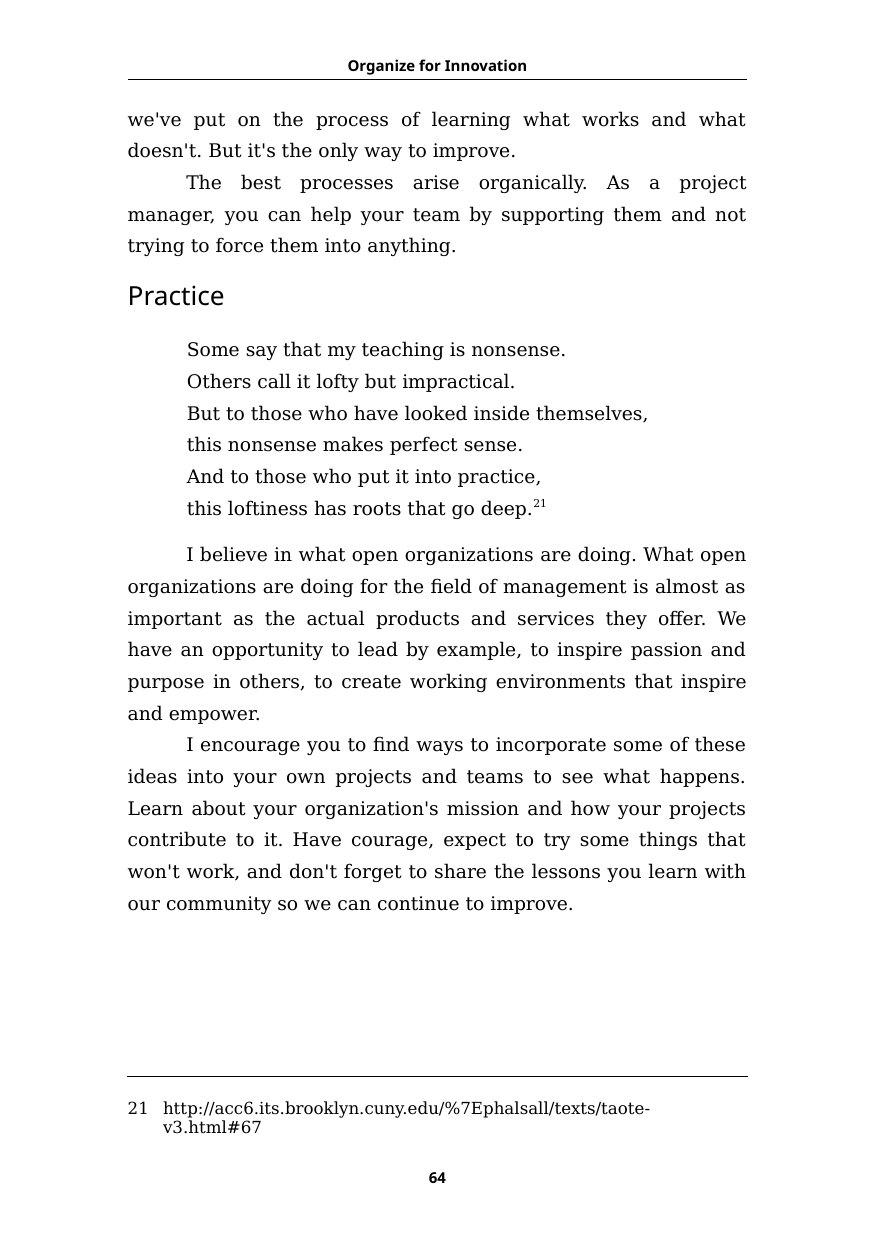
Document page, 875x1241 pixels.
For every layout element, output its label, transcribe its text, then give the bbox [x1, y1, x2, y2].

subtitle Practice [127, 282, 747, 312]
text I believe in what open organizations are doing. What open organizations are doing for the field of management is almost as important as the actual products and services they offer. We have an opportunity to lead by example, to inspire passion and purpose in others, to create working environments that inspire and empower. [127, 544, 747, 725]
text Some say that my teaching is nonsense. Others call it lofty but impractical. But to those who have looked inside themselves, this nonsense makes perfect sense. And to those who put it into practice, this loftiness has roots that go deep. [187, 339, 688, 520]
text I encourage you to find ways to incorporate some of these ideas into your own projects and teams to see what happens. Learn about your organization's mission and how your projects contribute to it. Have courage, expect to try some things that won't work, and don't forget to share the lessons you learn with our community so we can continue to improve. [127, 734, 747, 915]
text http://acc6.its.brooklyn.cuny.edu/%7Ephalsall/texts/taote-v3.html#67 [127, 1099, 747, 1138]
text The best processes arise organically. As a project manager, you can help your team by supporting them and not trying to force them into anything. [127, 172, 747, 257]
text we've put on the process of learning what works and what doesn't. But it's the only way to improve. [127, 109, 747, 162]
